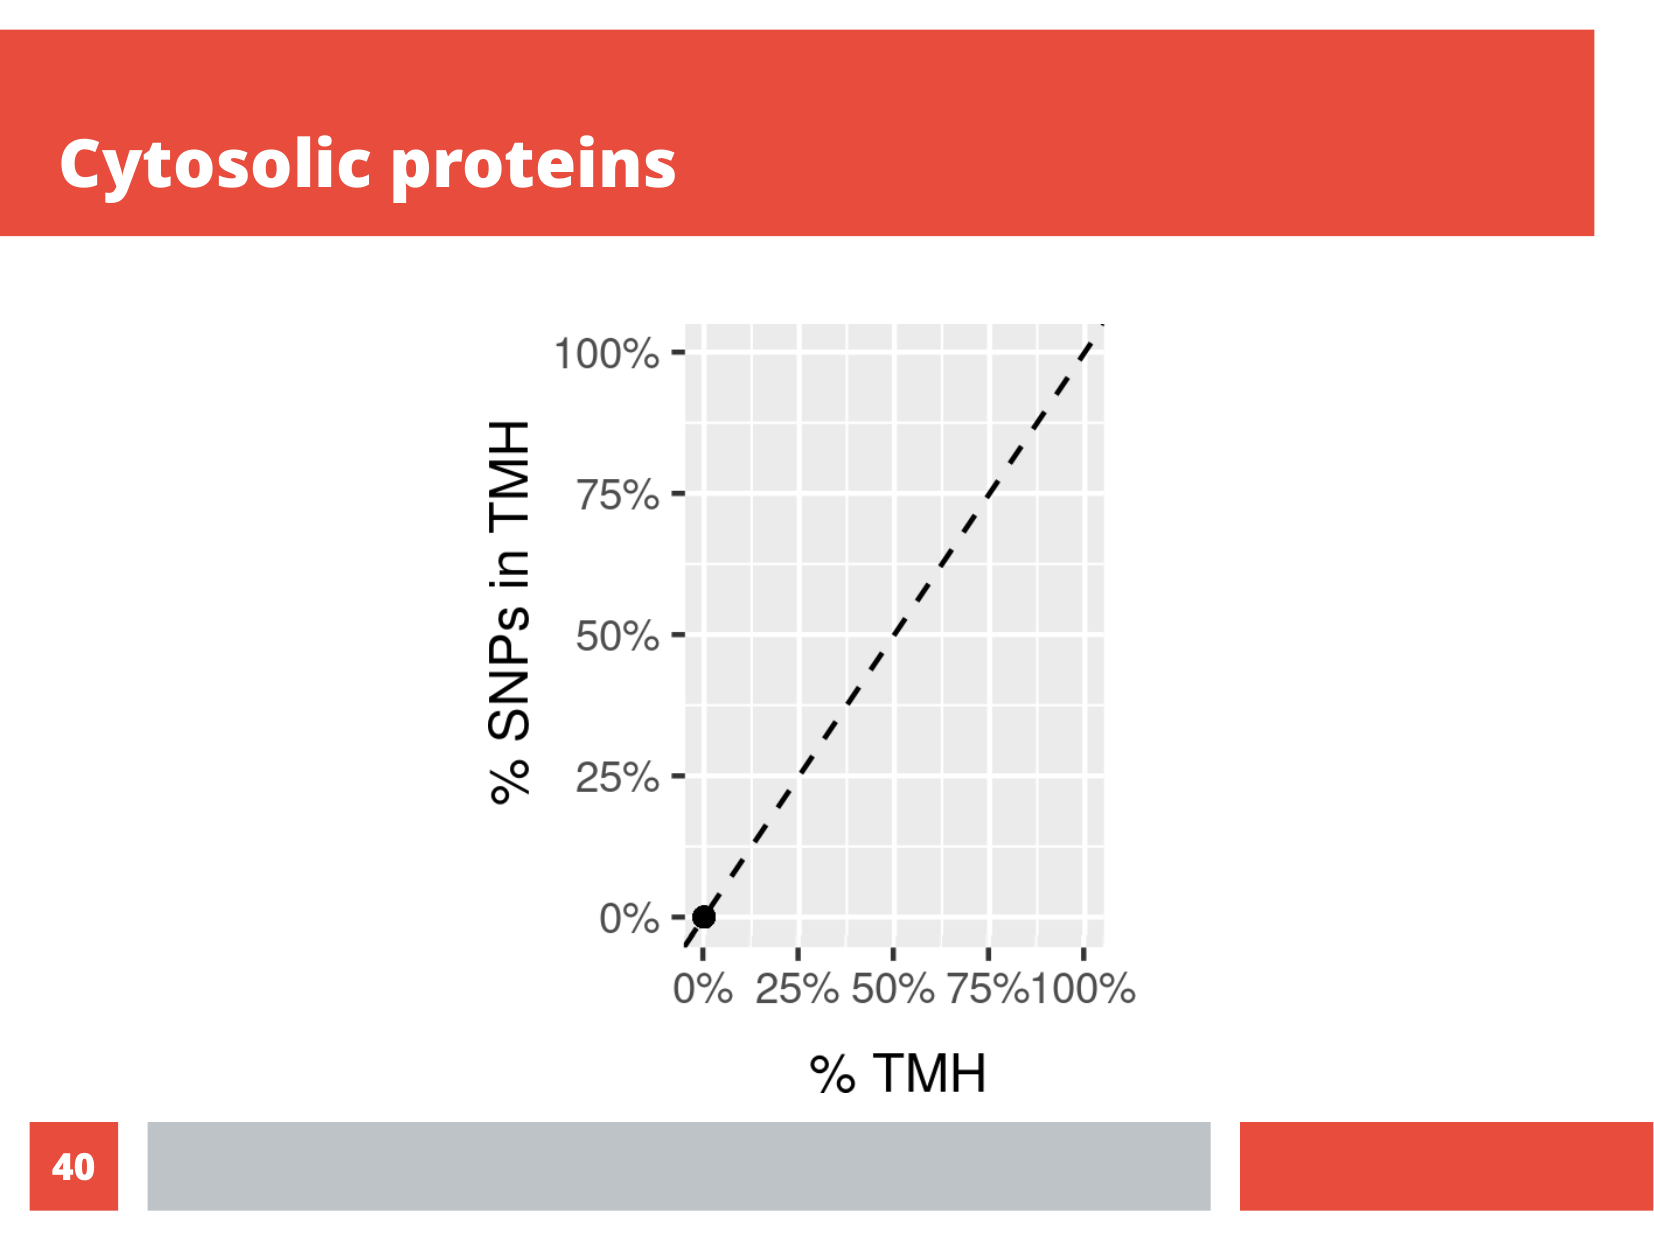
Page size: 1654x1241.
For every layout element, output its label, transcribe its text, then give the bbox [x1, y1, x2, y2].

title Cytosolic proteins [59, 59, 1595, 207]
picture [488, 324, 1136, 1093]
